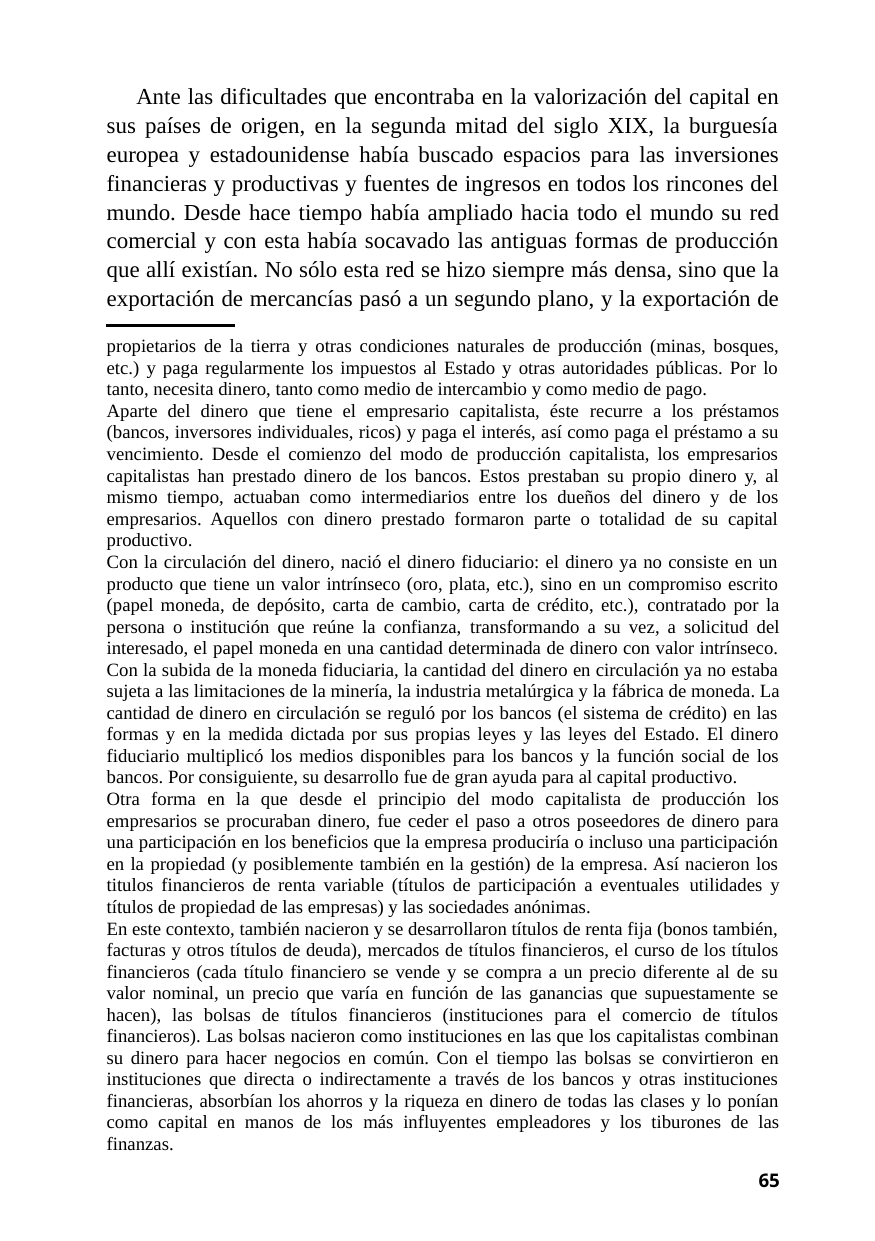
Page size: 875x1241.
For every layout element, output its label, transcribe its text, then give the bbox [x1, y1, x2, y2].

text Ante las dificultades que encontraba en la valorización del capital en sus países de origen, en la segunda mitad del siglo XIX, la burguesía europea y estadounidense había buscado espacios para las inversiones financieras y productivas y fuentes de ingresos en todos los rincones del mundo. Desde hace tiempo había ampliado hacia todo el mundo su red comercial y con esta había socavado las antiguas formas de producción que allí existían. No sólo esta red se hizo siempre más densa, sino que la exportación de mercancías pasó a un segundo plano, y la exportación de [106, 83, 779, 312]
text propietarios de la tierra y otras condiciones naturales de producción (minas, bosques, etc.) y paga regularmente los impuestos al Estado y otras autoridades públicas. Por lo tanto, necesita dinero, tanto como medio de intercambio y como medio de pago. [103, 332, 782, 400]
text Otra forma en la que desde el principio del modo capitalista de producción los empresarios se procuraban dinero, fue ceder el paso a otros poseedores de dinero para una participación en los beneficios que la empresa produciría o incluso una participación en la propiedad (y posiblemente también en la gestión) de la empresa. Así nacieron los titulos financieros de renta variable (títulos de participación a eventuales utilidades y títulos de propiedad de las empresas) y las sociedades anónimas. [106, 788, 779, 917]
text Aparte del dinero que tiene el empresario capitalista, éste recurre a los préstamos (bancos, inversores individuales, ricos) y paga el interés, así como paga el préstamo a su vencimiento. Desde el comienzo del modo de producción capitalista, los empresarios capitalistas han prestado dinero de los bancos. Estos prestaban su propio dinero y, al mismo tiempo, actuaban como intermediarios entre los dueños del dinero y de los empresarios. Aquellos con dinero prestado formaron parte o totalidad de su capital productivo. [106, 400, 779, 551]
text Con la circulación del dinero, nació el dinero fiduciario: el dinero ya no consiste en un producto que tiene un valor intrínseco (oro, plata, etc.), sino en un compromiso escrito (papel moneda, de depósito, carta de cambio, carta de crédito, etc.), contratado por la persona o institución que reúne la confianza, transformando a su vez, a solicitud del interesado, el papel moneda en una cantidad determinada de dinero con valor intrínseco. Con la subida de la moneda fiduciaria, la cantidad del dinero en circulación ya no estaba sujeta a las limitaciones de la minería, la industria metalúrgica y la fábrica de moneda. La cantidad de dinero en circulación se reguló por los bancos (el sistema de crédito) en las formas y en la medida dictada por sus propias leyes y las leyes del Estado. El dinero fiduciario multiplicó los medios disponibles para los bancos y la función social de los bancos. Por consiguiente, su desarrollo fue de gran ayuda para al capital productivo. [106, 551, 779, 788]
text En este contexto, también nacieron y se desarrollaron títulos de renta fija (bonos también, facturas y otros títulos de deuda), mercados de títulos financieros, el curso de los títulos financieros (cada título financiero se vende y se compra a un precio diferente al de su valor nominal, un precio que varía en función de las ganancias que supuestamente se hacen), las bolsas de títulos financieros (instituciones para el comercio de títulos financieros). Las bolsas nacieron como instituciones en las que los capitalistas combinan su dinero para hacer negocios en común. Con el tiempo las bolsas se convirtieron en instituciones que directa o indirectamente a través de los bancos y otras instituciones financieras, absorbían los ahorros y la riqueza en dinero de todas las clases y lo ponían como capital en manos de los más influyentes empleadores y los tiburones de las finanzas. [103, 917, 782, 1157]
